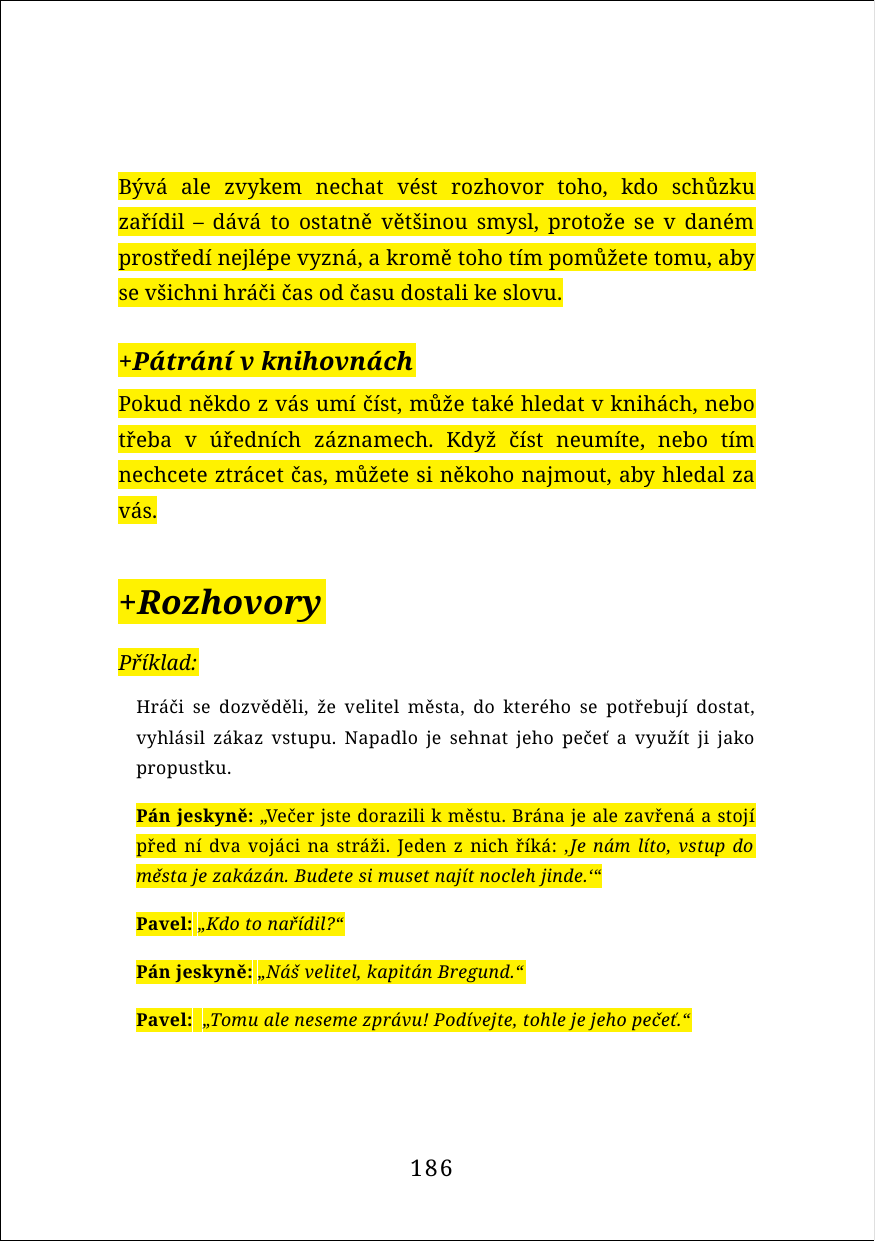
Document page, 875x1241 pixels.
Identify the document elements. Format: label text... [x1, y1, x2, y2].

text Pán jeskyně: „Večer jste dorazili k městu. Brána je ale zavřená a stojí před ní dva vojáci na stráži. Jeden z nich říká: ‚Je nám líto, vstup do města je zakázán. Budete si muset najít nocleh jinde.‘“ [136, 803, 756, 888]
text Bývá ale zvykem nechat vést rozhovor toho, kdo schůzku zařídil – dává to ostatně většinou smysl, protože se v daném prostředí nejlépe vyzná, a kromě toho tím pomůžete tomu, aby se všichni hráči čas od času dostali ke slovu. [118, 172, 756, 307]
text Hráči se dozvěděli, že velitel města, do kterého se potřebují dostat, vyhlásil zákaz vstupu. Napadlo je sehnat jeho pečeť a využít ji jako propustku. [136, 695, 756, 779]
text Pavel: „Kdo to nařídil?“ [136, 912, 756, 936]
subtitle +Rozhovory [118, 578, 756, 624]
text Pavel: „Tomu ale neseme zprávu! Podívejte, tohle je jeho pečeť.“ [136, 1007, 756, 1032]
subtitle +Pátrání v knihovnách [118, 343, 756, 377]
text Pokud někdo z vás umí číst, může také hledat v knihách, nebo třeba v úředních záznamech. Když číst neumíte, nebo tím nechcete ztrácet čas, můžete si někoho najmout, aby hledal za vás. [118, 389, 756, 524]
text Pán jeskyně: „Náš velitel, kapitán Bregund.“ [136, 959, 756, 984]
text Příklad: [118, 648, 756, 676]
